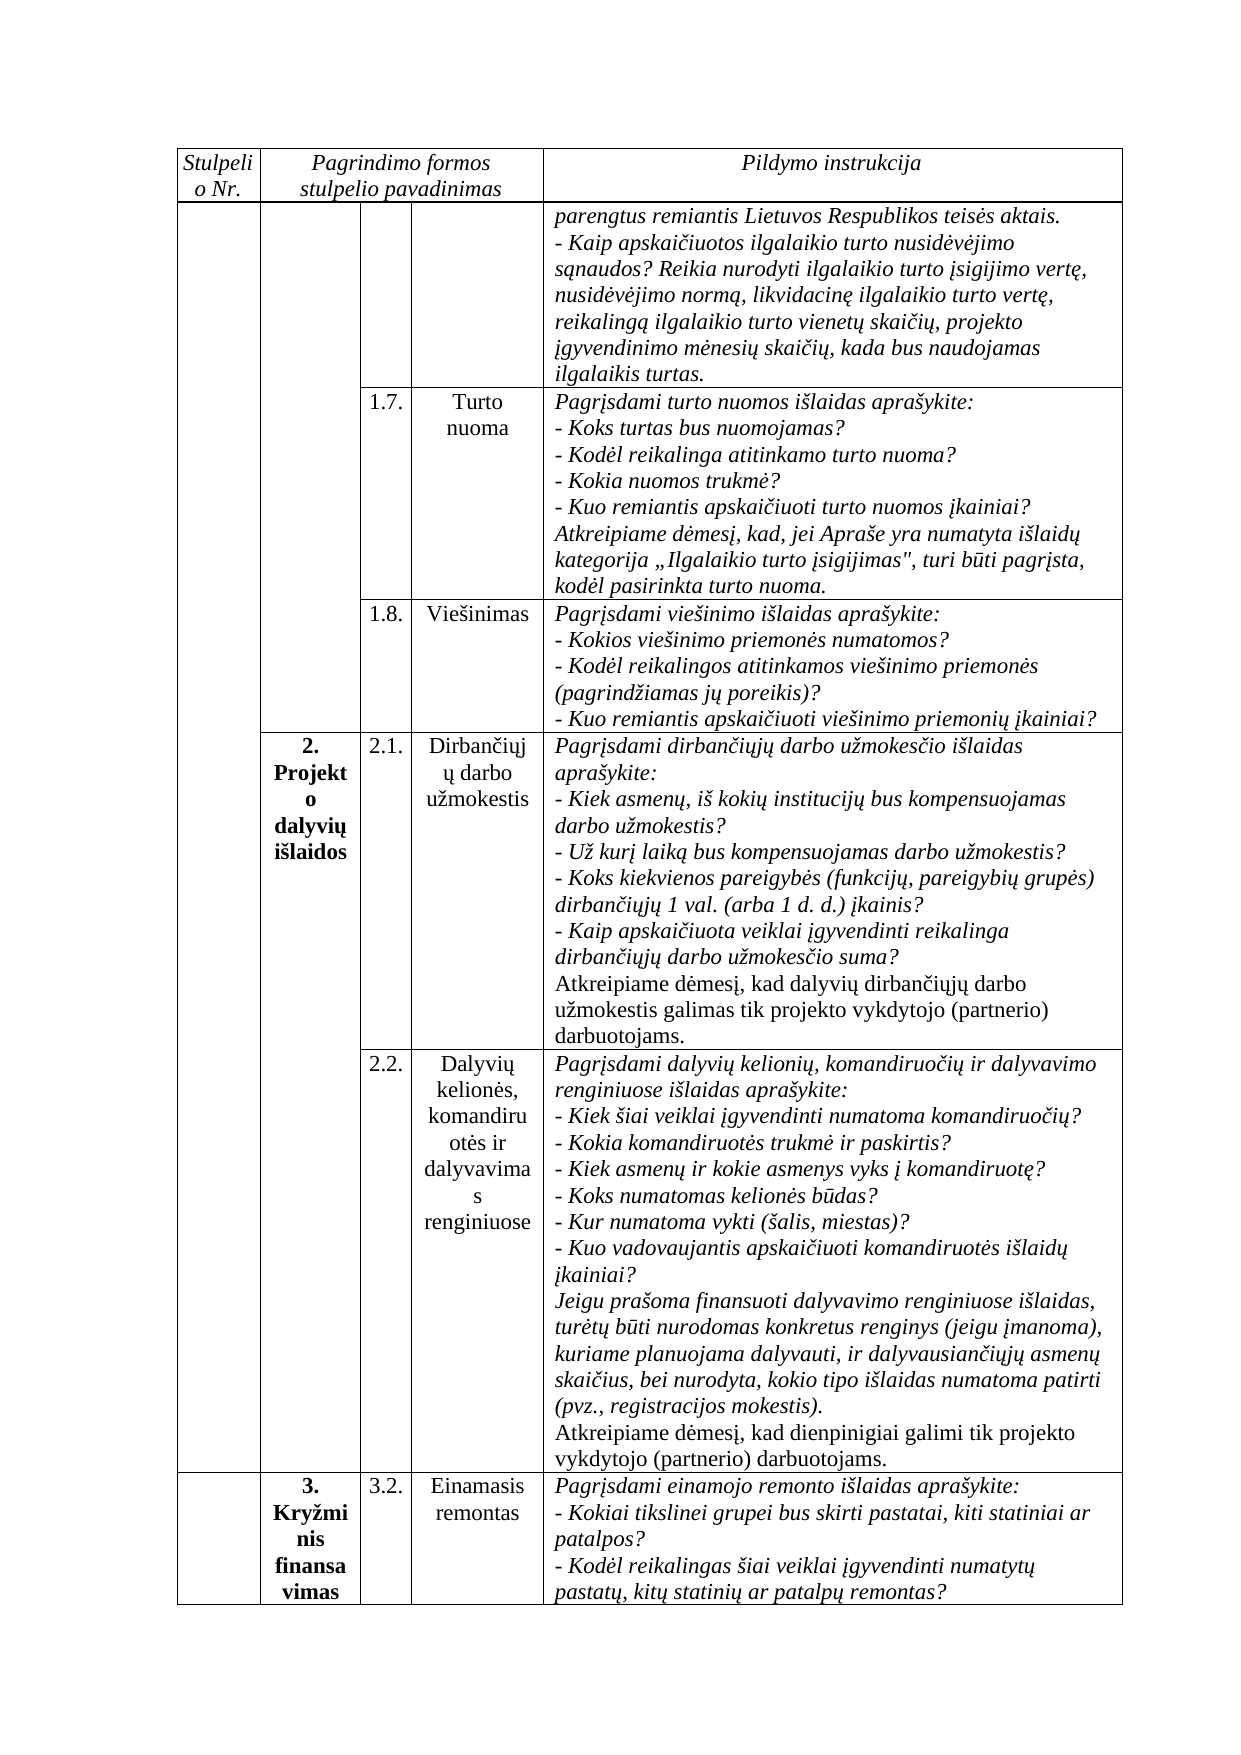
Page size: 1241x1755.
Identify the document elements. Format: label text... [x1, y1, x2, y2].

table_cell Pagrįsdami dalyvių kelionių, komandiruočių ir dalyvavimo renginiuose išlaidas aprašykite: - Kiek šiai veiklai įgyvendinti numatoma komandiruočių? - Kokia komandiruotės trukmė ir paskirtis? - Kiek asmenų ir kokie asmenys vyks į komandiruotę? - Koks numatomas kelionės būdas? - Kur numatoma vykti (šalis, miestas)? - Kuo vadovaujantis apskaičiuoti komandiruotės išlaidų įkainiai? Jeigu prašoma finansuoti dalyvavimo renginiuose išlaidas, turėtų būti nurodomas konkretus renginys (jeigu įmanoma), kuriame planuojama dalyvauti, ir dalyvausiančiųjų asmenų skaičius, bei nurodyta, kokio tipo išlaidas numatoma patirti (pvz., registracijos mokestis). Atkreipiame dėmesį, kad dienpinigiai galimi tik projekto vykdytojo (partnerio) darbuotojams. [544, 1050, 1122, 1472]
table_cell parengtus remiantis Lietuvos Respublikos teisės aktais. - Kaip apskaičiuotos ilgalaikio turto nusidėvėjimo sąnaudos? Reikia nurodyti ilgalaikio turto įsigijimo vertę, nusidėvėjimo normą, likvidacinę ilgalaikio turto vertę, reikalingą ilgalaikio turto vienetų skaičių, projekto įgyvendinimo mėnesių skaičių, kada bus naudojamas ilgalaikis turtas. [544, 203, 1122, 387]
table_cell 3. Kryžminis finansavimas [261, 1473, 360, 1604]
table_cell 1.8. [361, 600, 411, 732]
table_cell 3.2. [361, 1473, 411, 1604]
table_header Pagrindimo formos stulpelio pavadinimas [261, 149, 543, 201]
table_cell [178, 203, 260, 1472]
table_header Pildymo instrukcija [544, 149, 1122, 201]
table_cell Pagrįsdami dirbančiųjų darbo užmokesčio išlaidas aprašykite: - Kiek asmenų, iš kokių institucijų bus kompensuojamas darbo užmokestis? - Už kurį laiką bus kompensuojamas darbo užmokestis? - Koks kiekvienos pareigybės (funkcijų, pareigybių grupės) dirbančiųjų 1 val. (arba 1 d. d.) įkainis? - Kaip apskaičiuota veiklai įgyvendinti reikalinga dirbančiųjų darbo užmokesčio suma? Atkreipiame dėmesį, kad dalyvių dirbančiųjų darbo užmokestis galimas tik projekto vykdytojo (partnerio) darbuotojams. [544, 733, 1122, 1049]
table_header Stulpelio Nr. [178, 149, 260, 201]
table_cell Einamasis remontas [412, 1473, 543, 1604]
table_cell 2.2. [361, 1050, 411, 1472]
table_cell 1.7. [361, 388, 411, 599]
table_cell Pagrįsdami einamojo remonto išlaidas aprašykite: - Kokiai tikslinei grupei bus skirti pastatai, kiti statiniai ar patalpos? - Kodėl reikalingas šiai veiklai įgyvendinti numatytų pastatų, kitų statinių ar patalpų remontas? [544, 1473, 1122, 1604]
table_cell [178, 1473, 260, 1604]
table_cell [261, 203, 360, 732]
table_cell [361, 203, 411, 387]
table_cell Pagrįsdami turto nuomos išlaidas aprašykite: - Koks turtas bus nuomojamas? - Kodėl reikalinga atitinkamo turto nuoma? - Kokia nuomos trukmė? - Kuo remiantis apskaičiuoti turto nuomos įkainiai? Atkreipiame dėmesį, kad, jei Apraše yra numatyta išlaidų kategorija „Ilgalaikio turto įsigijimas", turi būti pagrįsta, kodėl pasirinkta turto nuoma. [544, 388, 1122, 599]
table_cell Viešinimas [412, 600, 543, 732]
table_cell 2.1. [361, 733, 411, 1049]
table_cell Dirbančiųjų darbo užmokestis [412, 733, 543, 1049]
table_cell 2. Projekto dalyvių išlaidos [261, 733, 360, 1472]
table_cell [412, 203, 543, 387]
table_cell Dalyvių kelionės, komandiruotės ir dalyvavimas renginiuose [412, 1050, 543, 1472]
table_cell Turto nuoma [412, 388, 543, 599]
table_cell Pagrįsdami viešinimo išlaidas aprašykite: - Kokios viešinimo priemonės numatomos? - Kodėl reikalingos atitinkamos viešinimo priemonės (pagrindžiamas jų poreikis)? - Kuo remiantis apskaičiuoti viešinimo priemonių įkainiai? [544, 600, 1122, 732]
